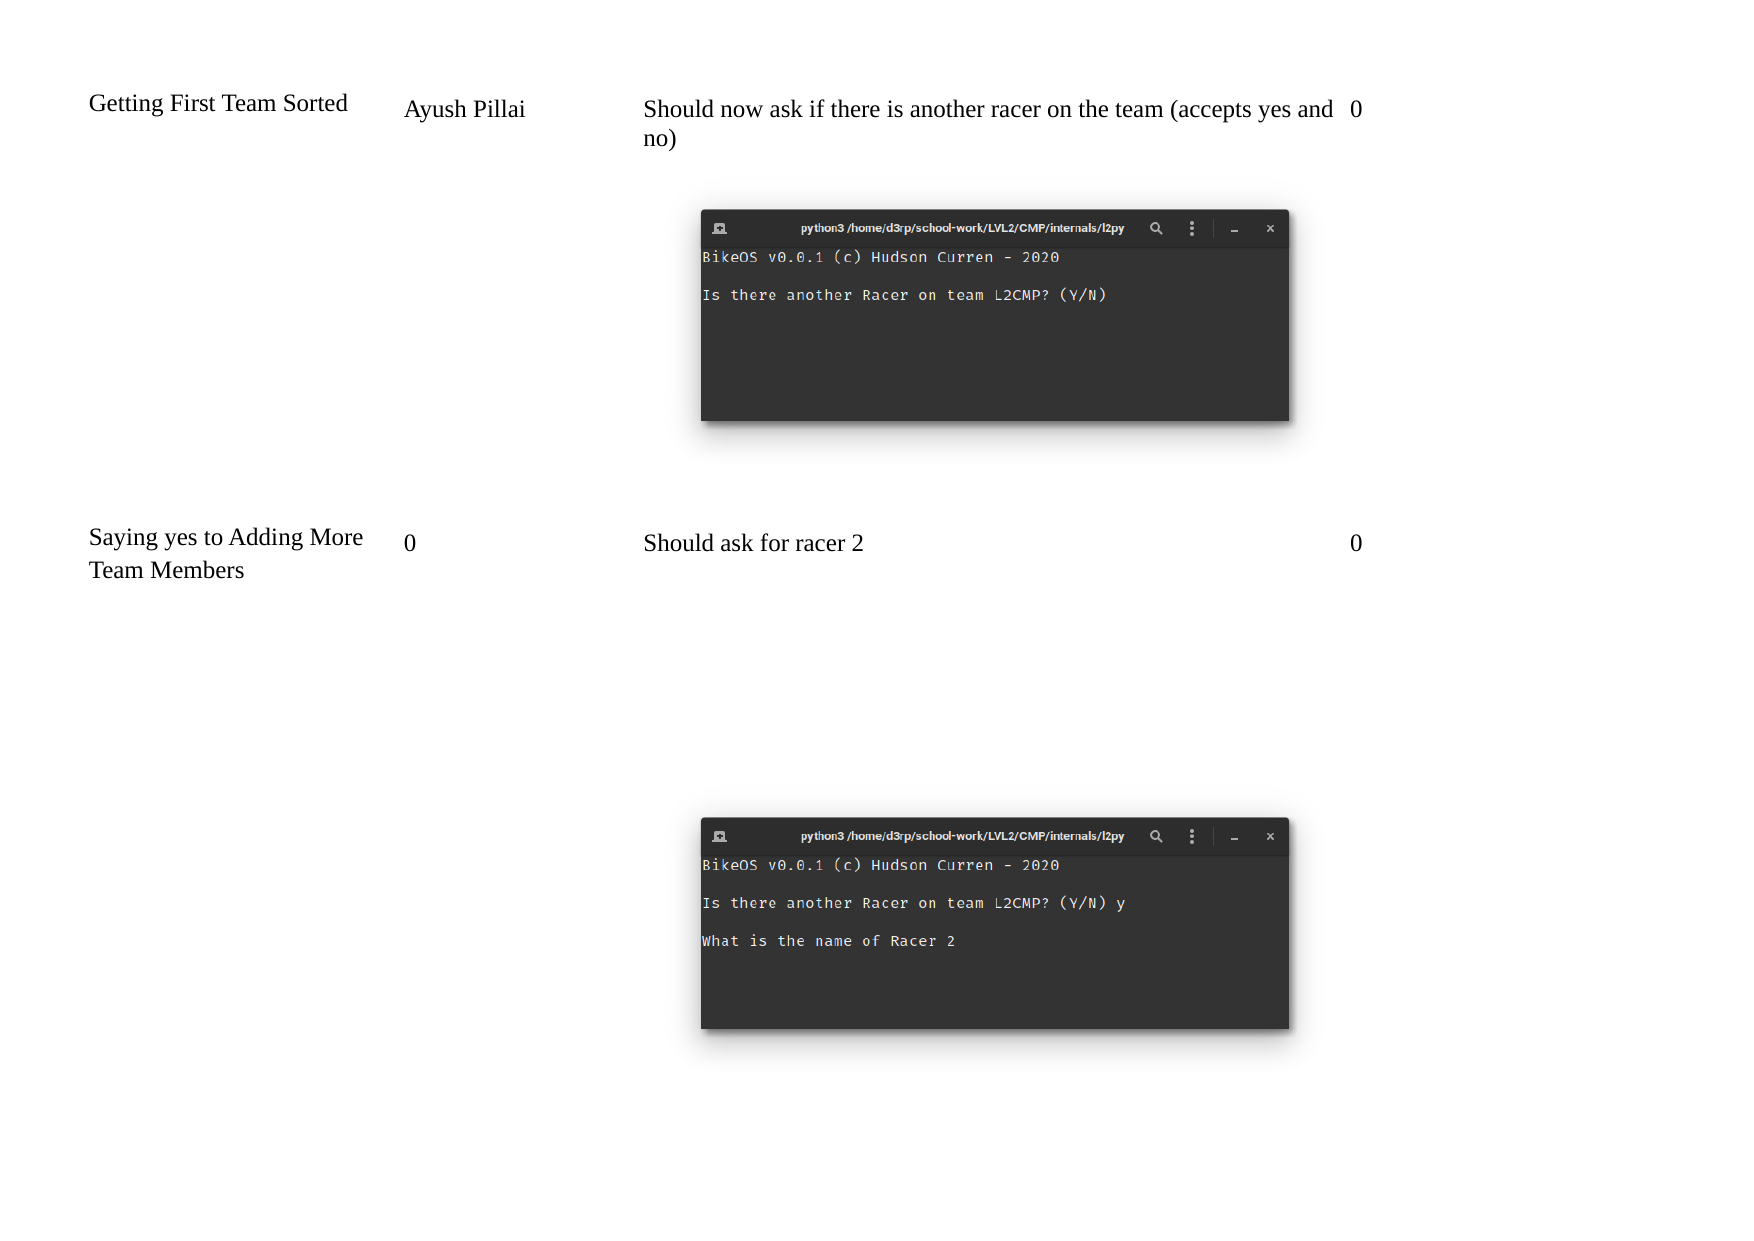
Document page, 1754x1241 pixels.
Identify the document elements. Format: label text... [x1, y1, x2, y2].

table_cell 0 [404, 522, 643, 1130]
table_cell Should now ask if there is another racer on the team (accepts yes and no) [643, 89, 1350, 157]
table_cell Getting First Team Sorted [89, 89, 404, 522]
table_cell Ayush Pillai [404, 89, 643, 522]
table_cell 0 [1350, 522, 1665, 1130]
table_cell Should ask for racer 2 [643, 522, 1350, 765]
table_cell Saying yes to Adding More Team Members [89, 522, 404, 1130]
table_cell 0 [1350, 89, 1665, 522]
table_cell [643, 1096, 1350, 1130]
table_cell [643, 488, 1350, 522]
picture [643, 157, 1350, 488]
picture [643, 765, 1350, 1096]
